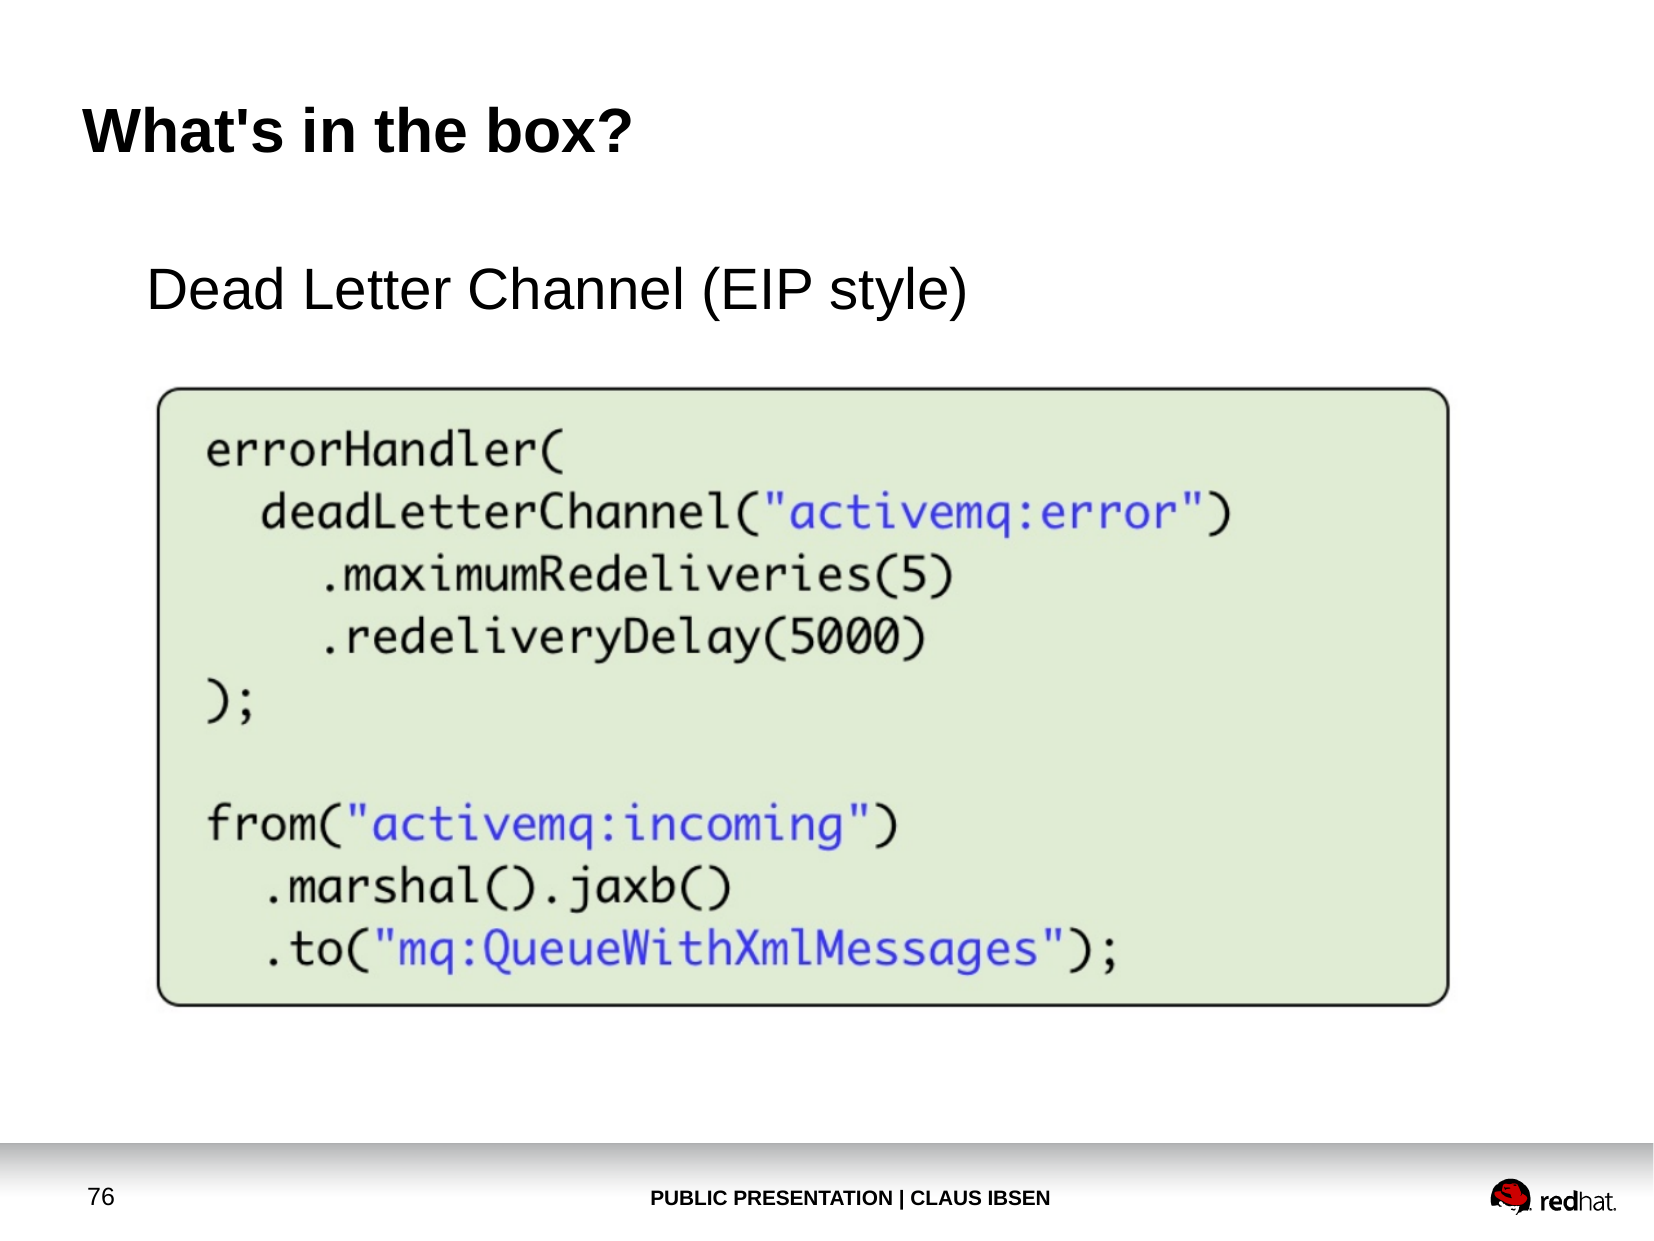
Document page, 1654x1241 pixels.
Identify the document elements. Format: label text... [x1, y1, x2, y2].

picture [0, 1143, 1654, 1241]
picture [134, 374, 1463, 1025]
list Dead Letter Channel (EIP style) [86, 256, 1576, 1051]
title What's in the box? [82, 37, 1571, 226]
